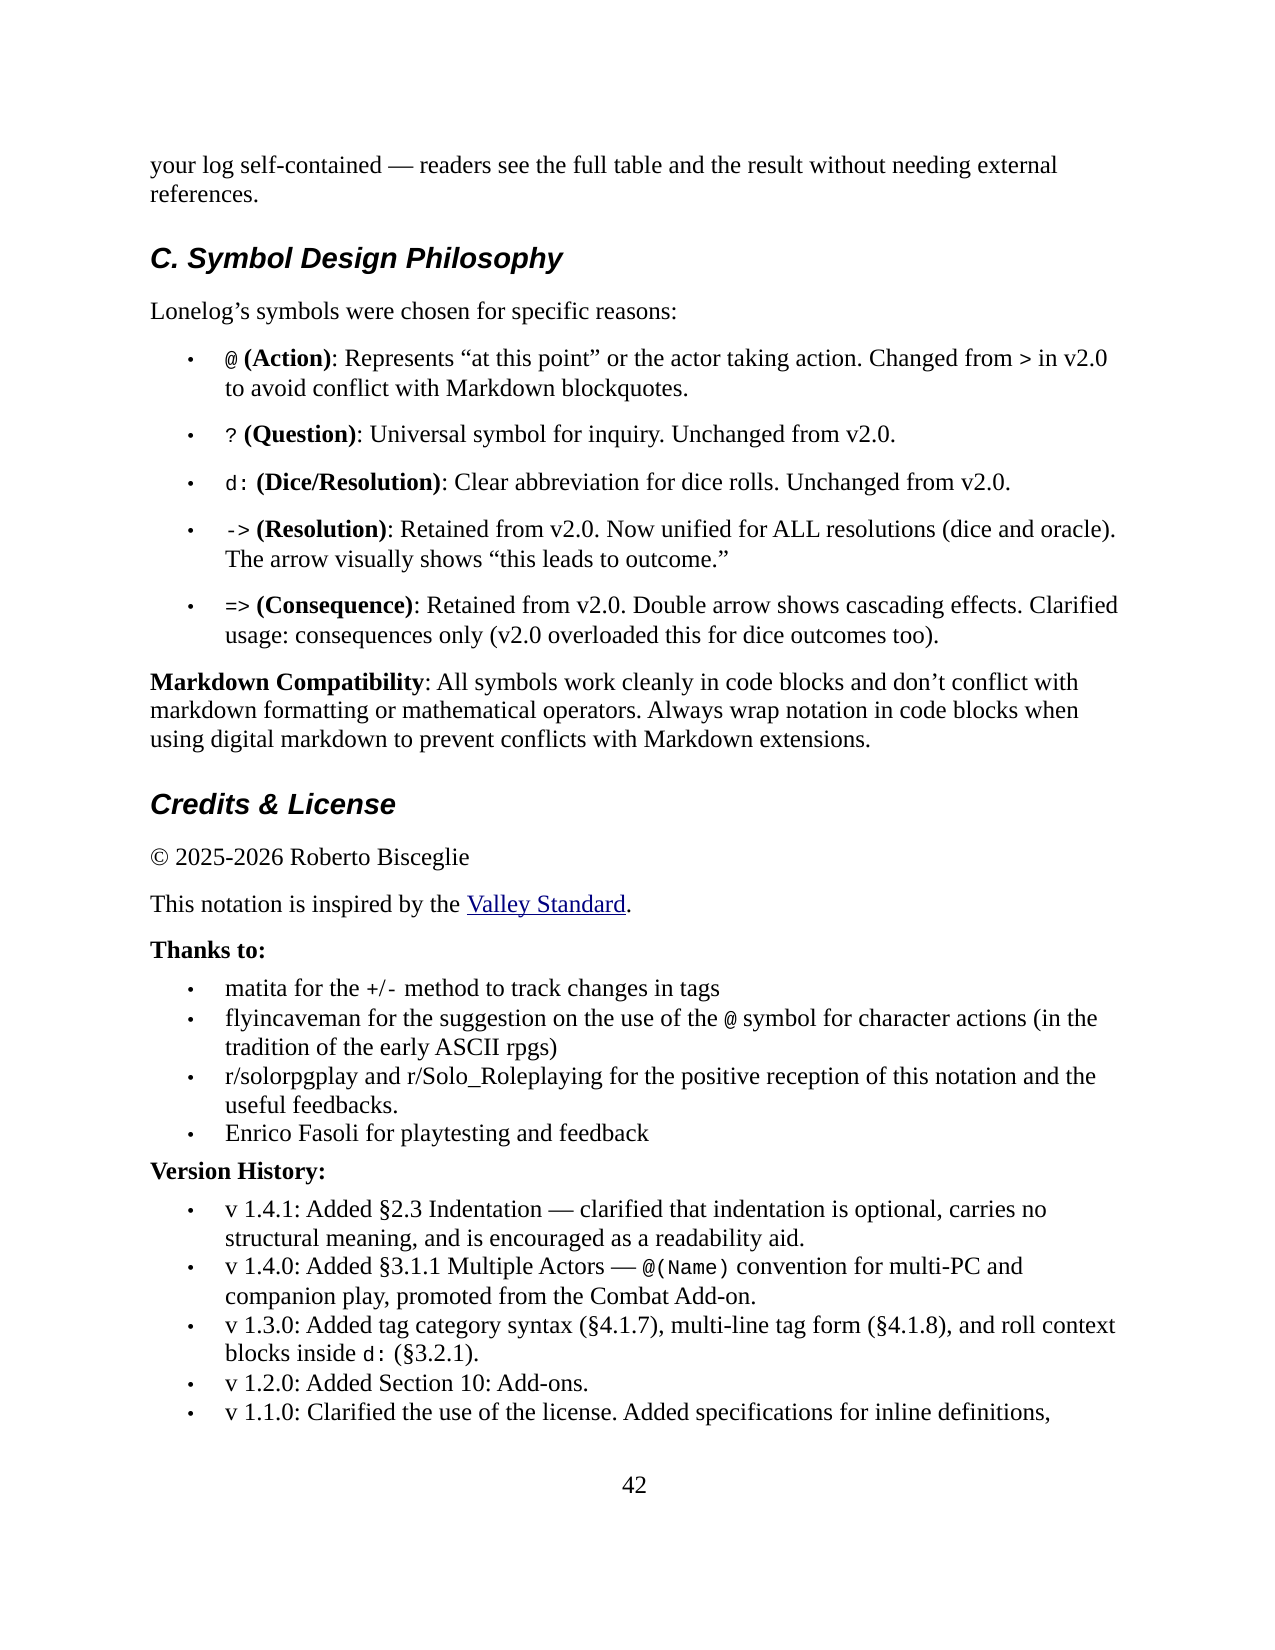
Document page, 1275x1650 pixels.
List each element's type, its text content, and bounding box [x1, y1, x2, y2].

list flyincaveman for the suggestion on the use of the @ symbol for character actions (in the tradition of the early ASCII rpgs) [187, 1003, 1125, 1061]
text Thanks to: [150, 935, 1125, 964]
text Version History: [150, 1156, 1125, 1185]
list v 1.4.1: Added §2.3 Indentation — clarified that indentation is optional, carries no structural meaning, and is encouraged as a readability aid. [187, 1194, 1125, 1251]
list v 1.2.0: Added Section 10: Add-ons. [187, 1368, 1125, 1397]
text This notation is inspired by the Valley Standard. [150, 889, 1125, 917]
list ? (Question): Universal symbol for inquiry. Unchanged from v2.0. [187, 419, 1125, 449]
subtitle C. Symbol Design Philosophy [150, 241, 1125, 275]
list matita for the +/- method to track changes in tags [187, 973, 1125, 1003]
list @ (Action): Represents “at this point” or the actor taking action. Changed from > in v2.0 to avoid conflict with Markdown blockquotes. [187, 343, 1125, 401]
subtitle Credits & License [150, 787, 1125, 821]
list v 1.3.0: Added tag category syntax (§4.1.7), multi-line tag form (§4.1.8), and roll context blocks inside d: (§3.2.1). [187, 1310, 1125, 1368]
list r/solorpgplay and r/Solo_Roleplaying for the positive reception of this notation and the useful feedbacks. [187, 1061, 1125, 1118]
text your log self-contained — readers see the full table and the result without needing external references. [150, 150, 1125, 207]
text Markdown Compatibility: All symbols work cleanly in code blocks and don’t conflict with markdown formatting or mathematical operators. Always wrap notation in code blocks when using digital markdown to prevent conflicts with Markdown extensions. [150, 667, 1125, 753]
list d: (Dice/Resolution): Clear abbreviation for dice rolls. Unchanged from v2.0. [187, 467, 1125, 496]
list => (Consequence): Retained from v2.0. Double arrow shows cascading effects. Clarified usage: consequences only (v2.0 overloaded this for dice outcomes too). [187, 591, 1125, 649]
list v 1.4.0: Added §3.1.1 Multiple Actors — @(Name) convention for multi-PC and companion play, promoted from the Combat Add-on. [187, 1251, 1125, 1310]
list -> (Resolution): Retained from v2.0. Now unified for ALL resolutions (dice and oracle). The arrow visually shows “this leads to outcome.” [187, 514, 1125, 573]
text © 2025-2026 Roberto Bisceglie [150, 842, 1125, 871]
list v 1.1.0: Clarified the use of the license. Added specifications for inline definitions, [187, 1397, 1125, 1426]
list Enrico Fasoli for playtesting and feedback [187, 1118, 1125, 1147]
text Lonelog’s symbols were chosen for specific reasons: [150, 296, 1125, 325]
